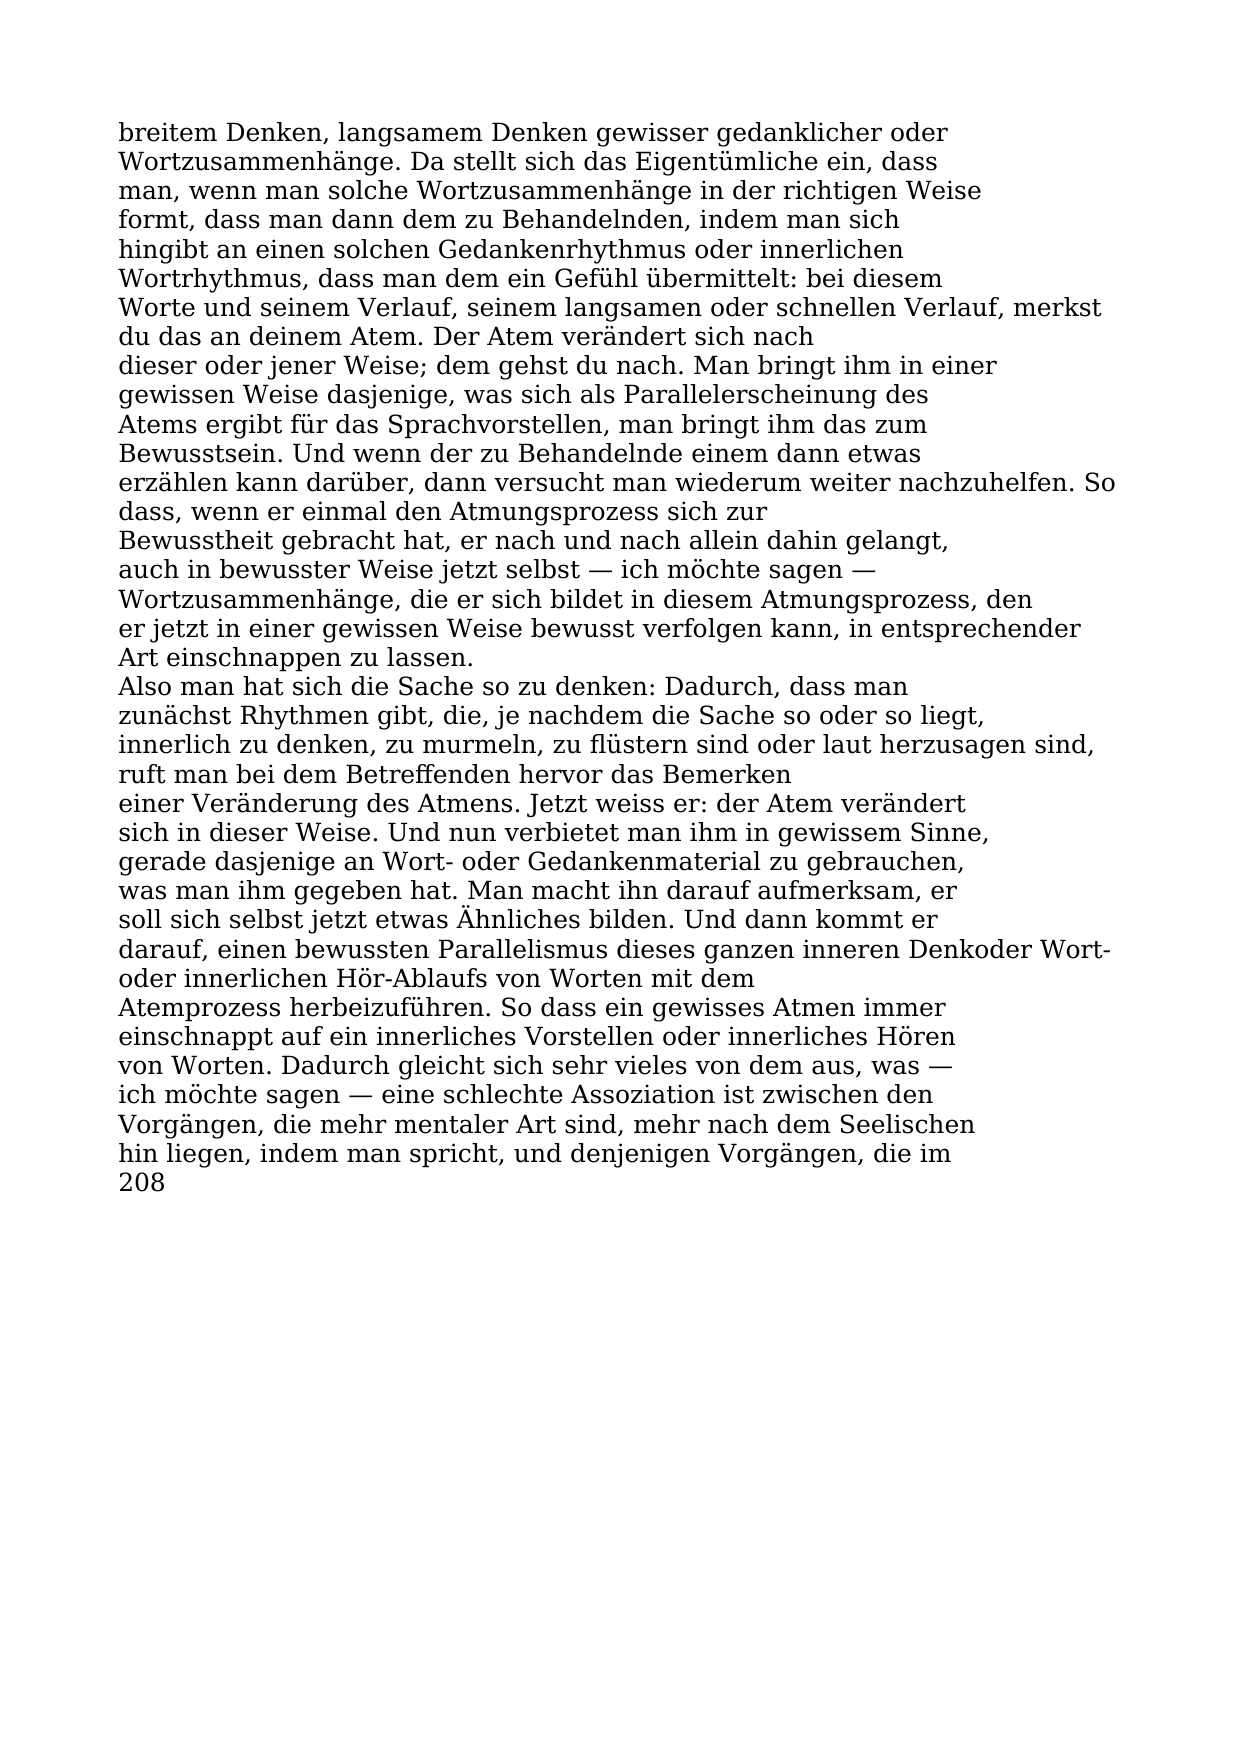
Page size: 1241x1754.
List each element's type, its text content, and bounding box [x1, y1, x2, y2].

text er jetzt in einer gewissen Weise bewusst verfolgen kann, in entsprechender Art einschnappen zu lassen. [118, 614, 1122, 672]
text ich möchte sagen — eine schlechte Assoziation ist zwischen den [118, 1081, 1122, 1110]
text Wortrhythmus, dass man dem ein Gefühl übermittelt: bei diesem [118, 264, 1122, 293]
text Bewusstheit gebracht hat, er nach und nach allein dahin gelangt, [118, 526, 1122, 556]
text zunächst Rhythmen gibt, die, je nachdem die Sache so oder so liegt, [118, 701, 1122, 731]
text darauf, einen bewussten Parallelismus dieses ganzen inneren Denkoder Wort- oder innerlichen Hör-Ablaufs von Worten mit dem [118, 935, 1122, 993]
text Vorgängen, die mehr mentaler Art sind, mehr nach dem Seelischen [118, 1110, 1122, 1139]
text innerlich zu denken, zu murmeln, zu flüstern sind oder laut herzusagen sind, ruft man bei dem Betreffenden hervor das Bemerken [118, 731, 1122, 789]
text von Worten. Dadurch gleicht sich sehr vieles von dem aus, was — [118, 1051, 1122, 1081]
text hingibt an einen solchen Gedankenrhythmus oder innerlichen [118, 235, 1122, 264]
text Worte und seinem Verlauf, seinem langsamen oder schnellen Verlauf, merkst du das an deinem Atem. Der Atem verändert sich nach [118, 293, 1122, 351]
text einer Veränderung des Atmens. Jetzt weiss er: der Atem verändert [118, 789, 1122, 818]
text Also man hat sich die Sache so zu denken: Dadurch, dass man [118, 672, 1122, 701]
text auch in bewusster Weise jetzt selbst — ich möchte sagen — Wortzusammenhänge, die er sich bildet in diesem Atmungsprozess, den [118, 556, 1122, 614]
text erzählen kann darüber, dann versucht man wiederum weiter nachzuhelfen. So dass, wenn er einmal den Atmungsprozess sich zur [118, 468, 1122, 526]
text sich in dieser Weise. Und nun verbietet man ihm in gewissem Sinne, [118, 818, 1122, 847]
text breitem Denken, langsamem Denken gewisser gedanklicher oder [118, 118, 1122, 147]
text man, wenn man solche Wortzusammenhänge in der richtigen Weise [118, 176, 1122, 206]
text Atems ergibt für das Sprachvorstellen, man bringt ihm das zum [118, 410, 1122, 439]
text dieser oder jener Weise; dem gehst du nach. Man bringt ihm in einer [118, 351, 1122, 381]
text gewissen Weise dasjenige, was sich als Parallelerscheinung des [118, 381, 1122, 410]
text soll sich selbst jetzt etwas Ähnliches bilden. Und dann kommt er [118, 906, 1122, 935]
text Atemprozess herbeizuführen. So dass ein gewisses Atmen immer [118, 993, 1122, 1022]
text was man ihm gegeben hat. Man macht ihn darauf aufmerksam, er [118, 876, 1122, 906]
text hin liegen, indem man spricht, und denjenigen Vorgängen, die im [118, 1139, 1122, 1168]
text formt, dass man dann dem zu Behandelnden, indem man sich [118, 206, 1122, 235]
text Bewusstsein. Und wenn der zu Behandelnde einem dann etwas [118, 439, 1122, 468]
text gerade dasjenige an Wort- oder Gedankenmaterial zu gebrauchen, [118, 847, 1122, 876]
text Wortzusammenhänge. Da stellt sich das Eigentümliche ein, dass [118, 147, 1122, 176]
text 208 [118, 1168, 1122, 1197]
text einschnappt auf ein innerliches Vorstellen oder innerliches Hören [118, 1022, 1122, 1051]
